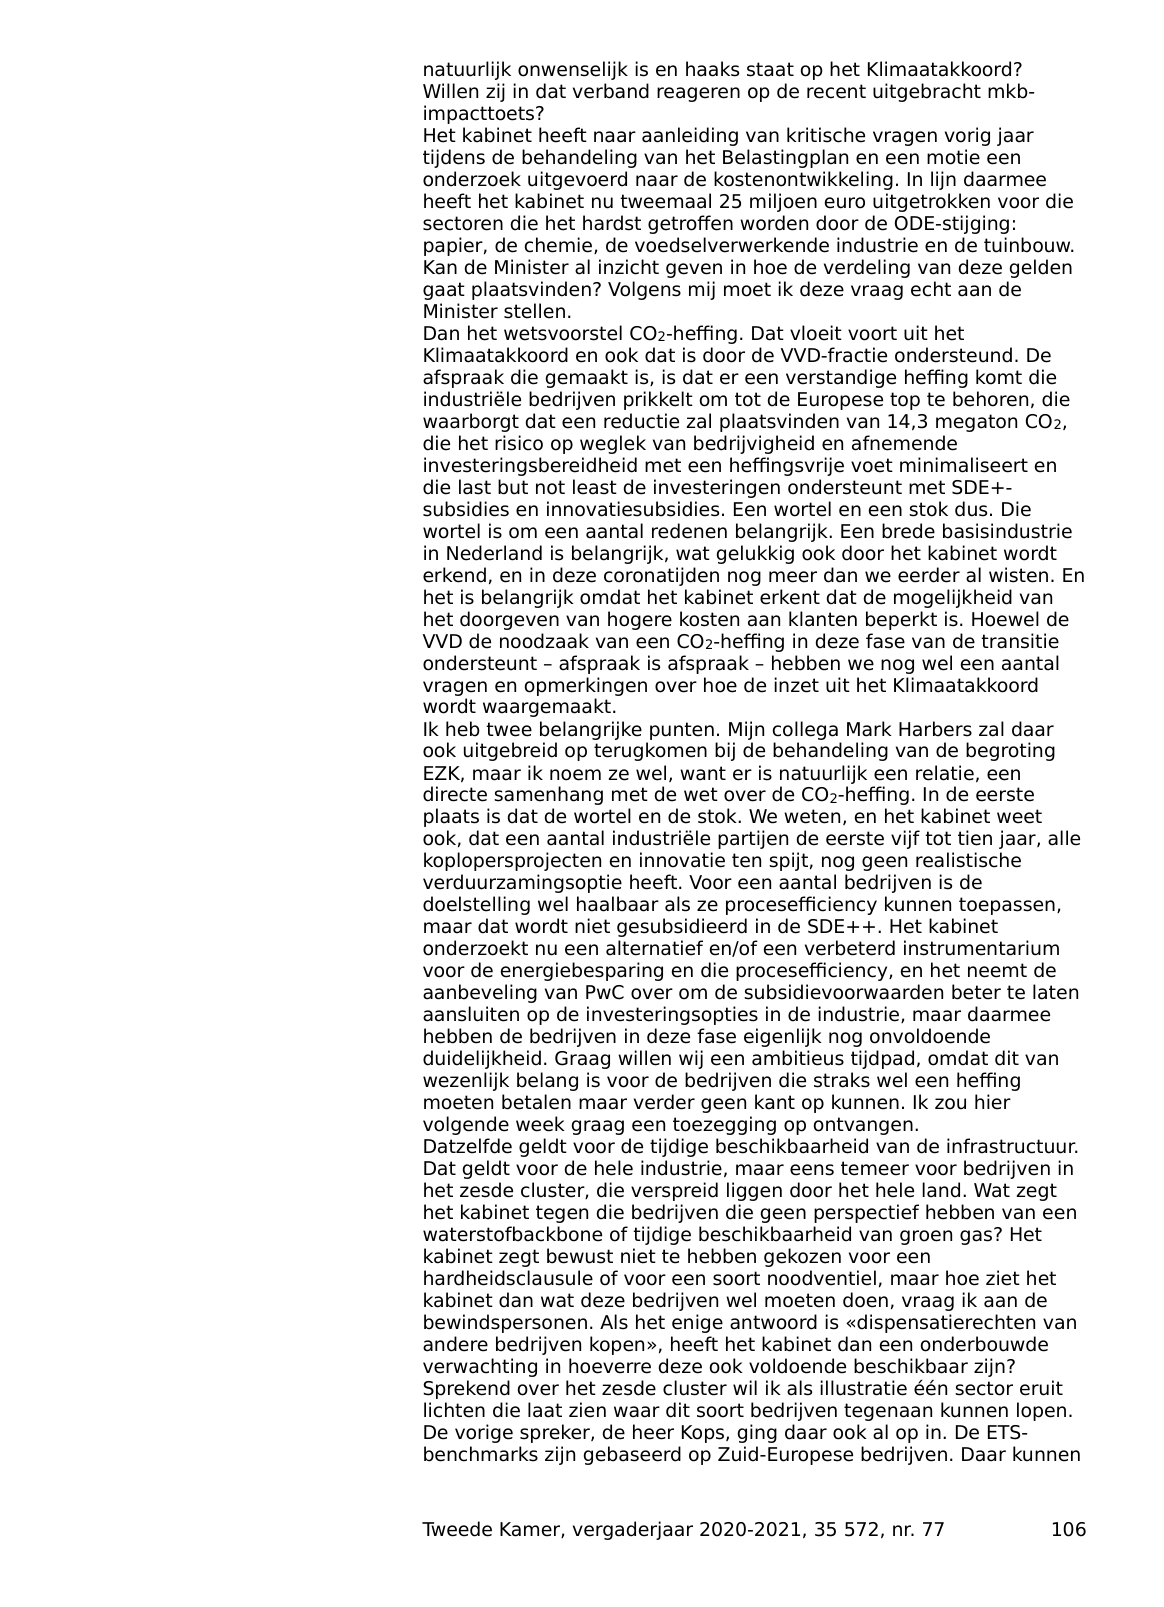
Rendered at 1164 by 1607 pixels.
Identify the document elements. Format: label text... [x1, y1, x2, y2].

text Ik heb twee belangrijke punten. Mijn collega Mark Harbers zal daar ook uitgebreid op terugkomen bij de behandeling van de begroting EZK, maar ik noem ze wel, want er is natuurlijk een relatie, een directe samenhang met de wet over de CO2-heffing. In de eerste plaats is dat de wortel en de stok. We weten, en het kabinet weet ook, dat een aantal industriële partijen de eerste vijf tot tien jaar, alle koplopersprojecten en innovatie ten spijt, nog geen realistische verduurzamingsoptie heeft. Voor een aantal bedrijven is de doelstelling wel haalbaar als ze procesefficiency kunnen toepassen, maar dat wordt niet gesubsidieerd in de SDE++. Het kabinet onderzoekt nu een alternatief en/of een verbeterd instrumentarium voor de energiebesparing en die procesefficiency, en het neemt de aanbeveling van PwC over om de subsidievoorwaarden beter te laten aansluiten op de investeringsopties in de industrie, maar daarmee hebben de bedrijven in deze fase eigenlijk nog onvoldoende duidelijkheid. Graag willen wij een ambitieus tijdpad, omdat dit van wezenlijk belang is voor de bedrijven die straks wel een heffing moeten betalen maar verder geen kant op kunnen. Ik zou hier volgende week graag een toezegging op ontvangen. [422, 718, 1087, 1136]
text Datzelfde geldt voor de tijdige beschikbaarheid van de infrastructuur. Dat geldt voor de hele industrie, maar eens temeer voor bedrijven in het zesde cluster, die verspreid liggen door het hele land. Wat zegt het kabinet tegen die bedrijven die geen perspectief hebben van een waterstofbackbone of tijdige beschikbaarheid van groen gas? Het kabinet zegt bewust niet te hebben gekozen voor een hardheidsclausule of voor een soort noodventiel, maar hoe ziet het kabinet dan wat deze bedrijven wel moeten doen, vraag ik aan de bewindspersonen. Als het enige antwoord is «dispensatierechten van andere bedrijven kopen», heeft het kabinet dan een onderbouwde verwachting in hoeverre deze ook voldoende beschikbaar zijn? [422, 1136, 1087, 1378]
text Dan het wetsvoorstel CO2-heffing. Dat vloeit voort uit het Klimaatakkoord en ook dat is door de VVD-fractie ondersteund. De afspraak die gemaakt is, is dat er een verstandige heffing komt die industriële bedrijven prikkelt om tot de Europese top te behoren, die waarborgt dat een reductie zal plaatsvinden van 14,3 megaton CO2, die het risico op weglek van bedrijvigheid en afnemende investeringsbereidheid met een heffingsvrije voet minimaliseert en die last but not least de investeringen ondersteunt met SDE+-subsidies en innovatiesubsidies. Een wortel en een stok dus. Die wortel is om een aantal redenen belangrijk. Een brede basisindustrie in Nederland is belangrijk, wat gelukkig ook door het kabinet wordt erkend, en in deze coronatijden nog meer dan we eerder al wisten. En het is belangrijk omdat het kabinet erkent dat de mogelijkheid van het doorgeven van hogere kosten aan klanten beperkt is. Hoewel de VVD de noodzaak van een CO2-heffing in deze fase van de transitie ondersteunt – afspraak is afspraak – hebben we nog wel een aantal vragen en opmerkingen over hoe de inzet uit het Klimaatakkoord wordt waargemaakt. [422, 323, 1087, 718]
text Het kabinet heeft naar aanleiding van kritische vragen vorig jaar tijdens de behandeling van het Belastingplan en een motie een onderzoek uitgevoerd naar de kostenontwikkeling. In lijn daarmee heeft het kabinet nu tweemaal 25 miljoen euro uitgetrokken voor die sectoren die het hardst getroffen worden door de ODE-stijging: papier, de chemie, de voedselverwerkende industrie en de tuinbouw. Kan de Minister al inzicht geven in hoe de verdeling van deze gelden gaat plaatsvinden? Volgens mij moet ik deze vraag echt aan de Minister stellen. [422, 125, 1087, 323]
text natuurlijk onwenselijk is en haaks staat op het Klimaatakkoord? Willen zij in dat verband reageren op de recent uitgebracht mkb-impacttoets? [422, 59, 1087, 125]
text Sprekend over het zesde cluster wil ik als illustratie één sector eruit lichten die laat zien waar dit soort bedrijven tegenaan kunnen lopen. De vorige spreker, de heer Kops, ging daar ook al op in. De ETS-benchmarks zijn gebaseerd op Zuid-Europese bedrijven. Daar kunnen [422, 1378, 1087, 1466]
